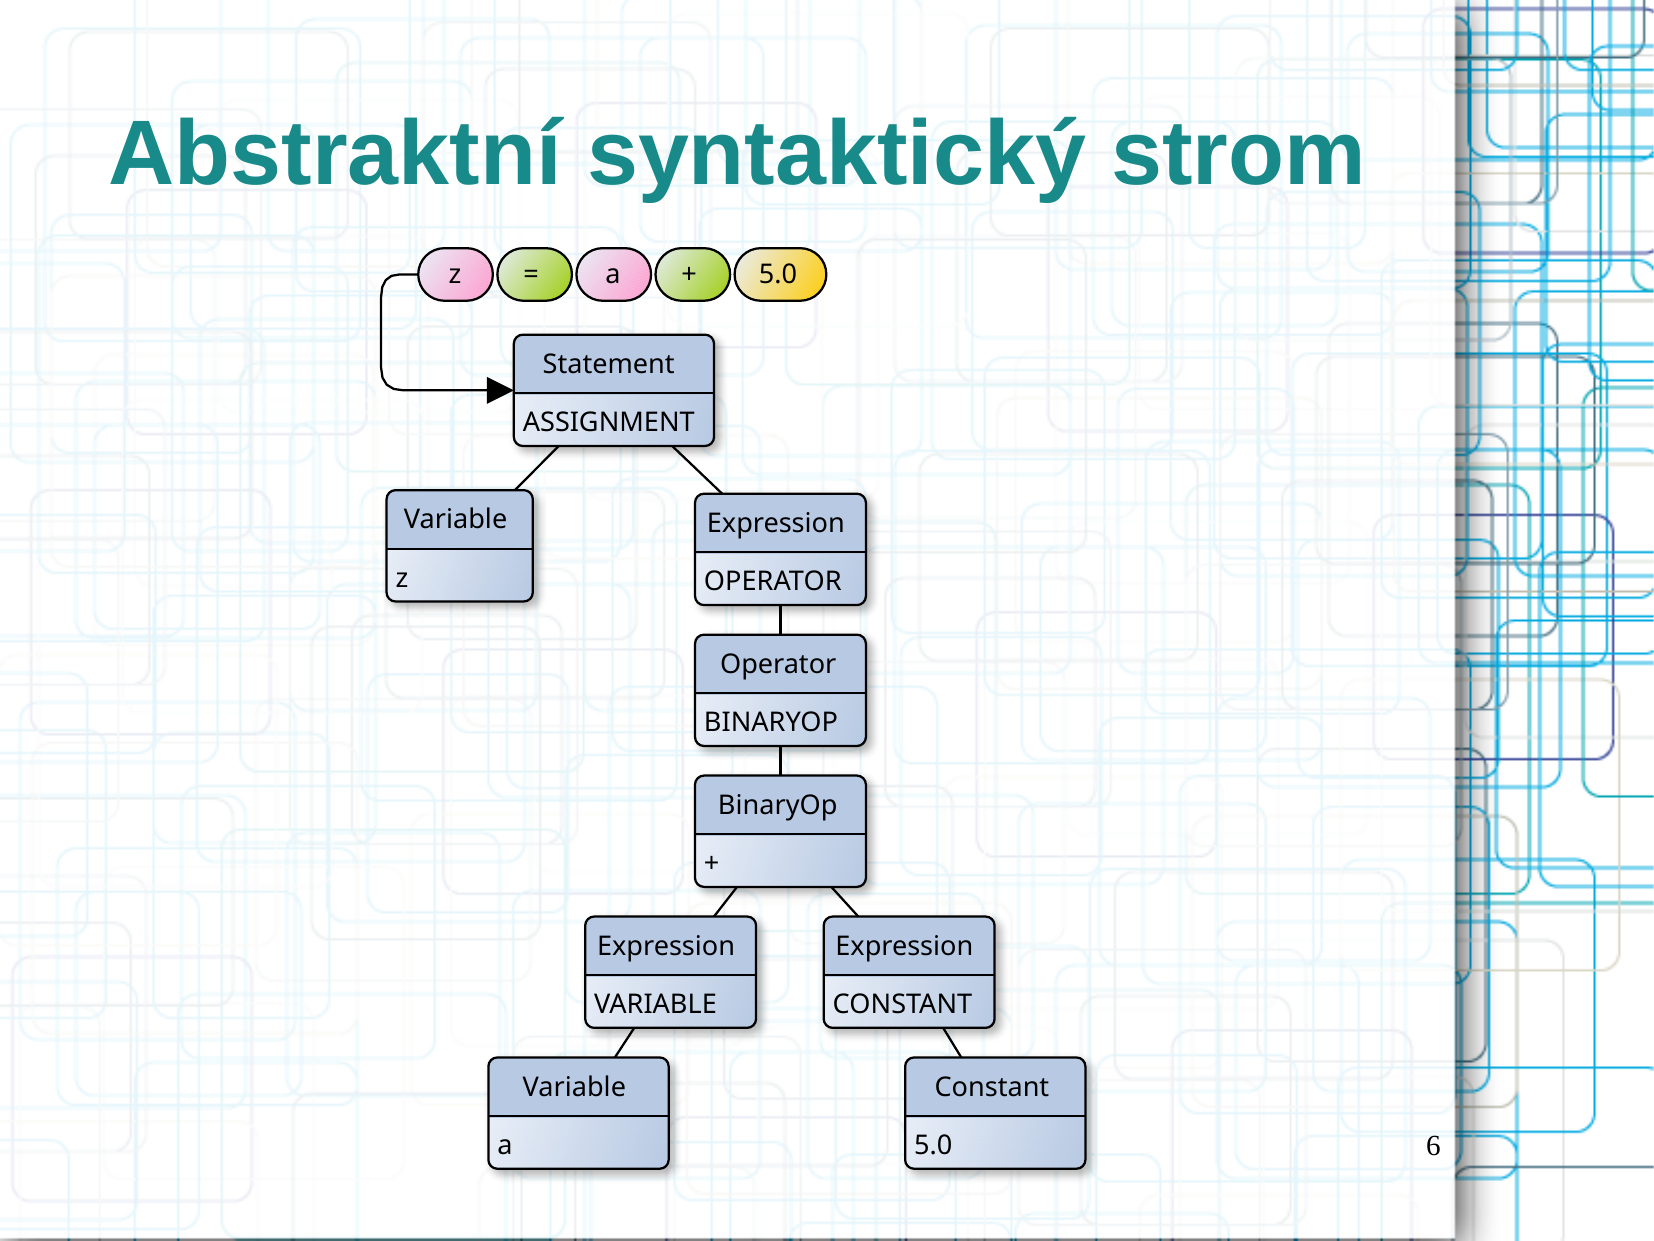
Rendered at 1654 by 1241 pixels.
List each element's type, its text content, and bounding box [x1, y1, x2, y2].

picture [0, 0, 1654, 1241]
title Abstraktní syntaktický strom [59, 49, 1418, 257]
